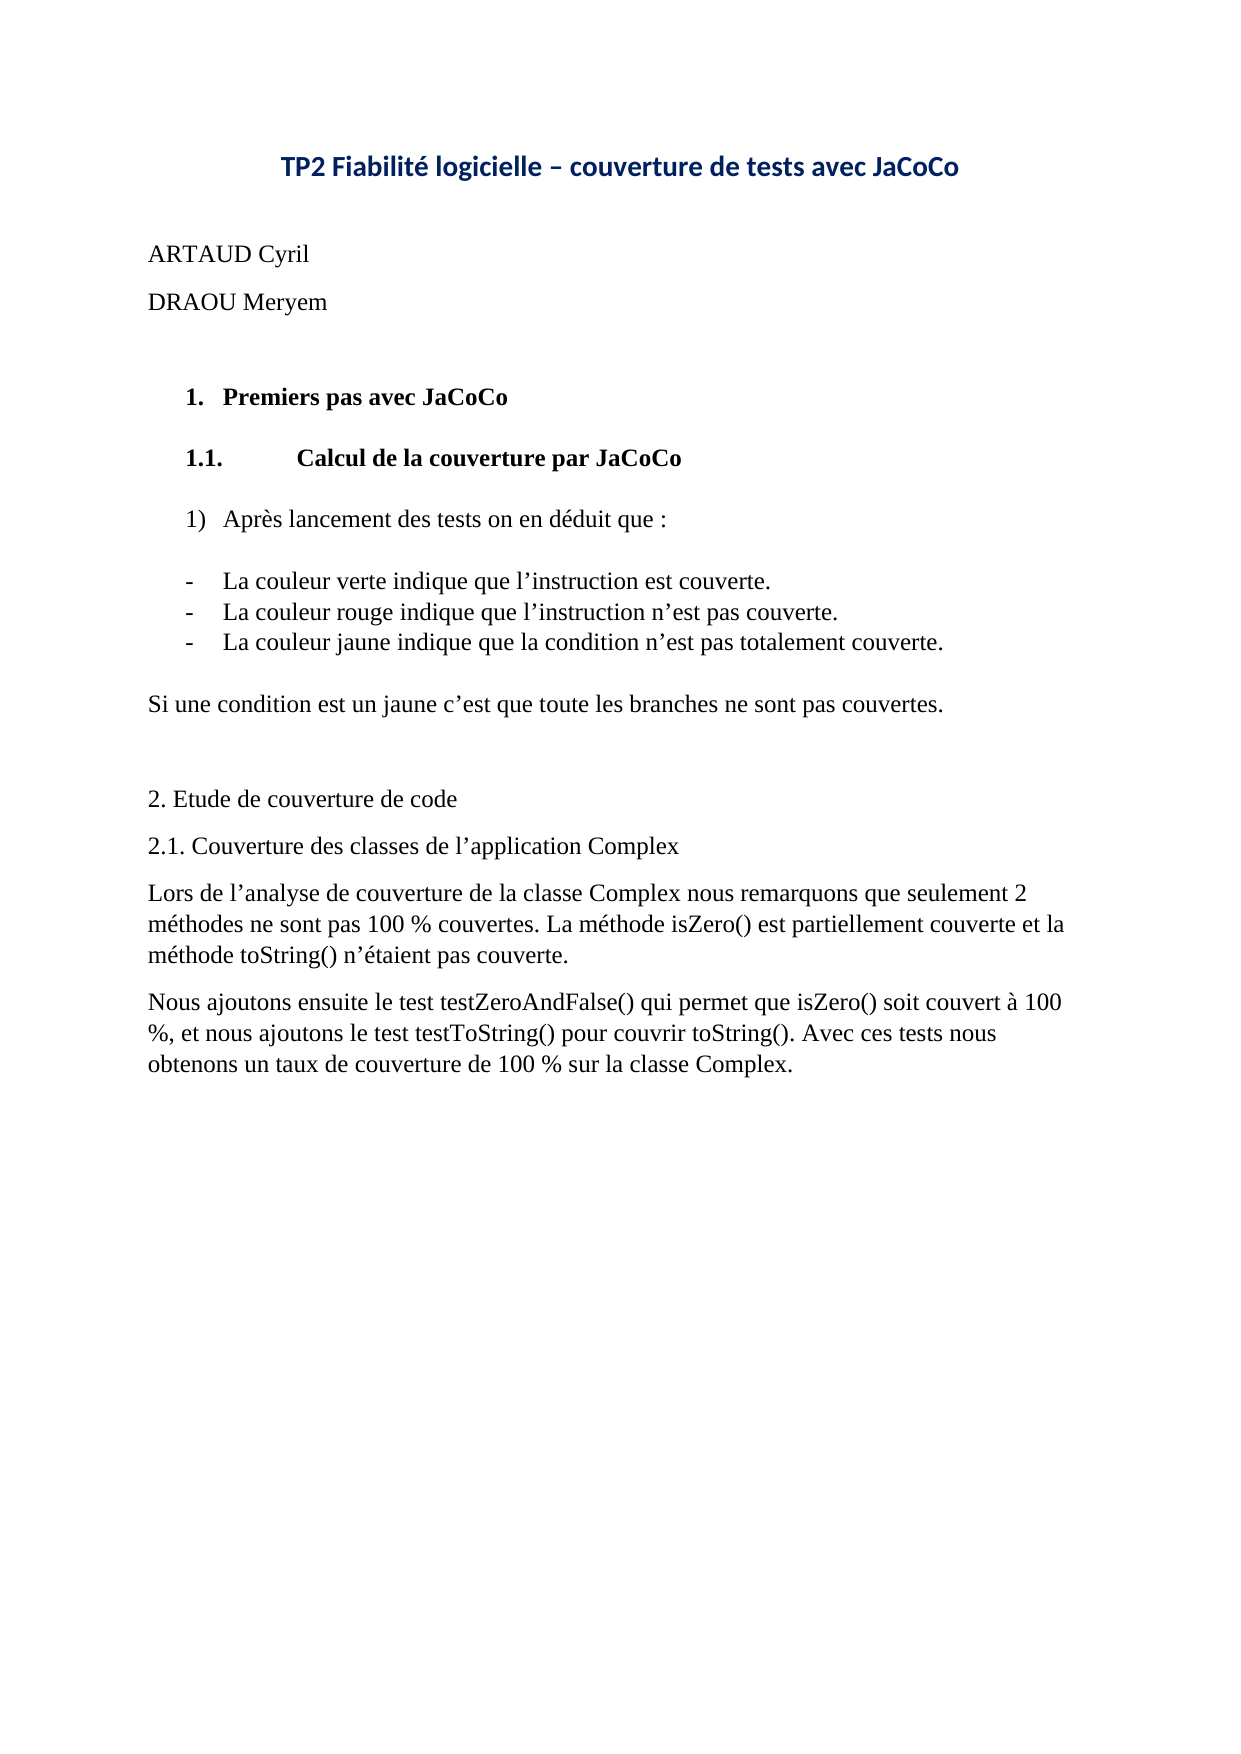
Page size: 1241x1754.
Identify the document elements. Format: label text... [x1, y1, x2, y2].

list La couleur verte indique que l’instruction est couverte. [185, 566, 1093, 595]
list Après lancement des tests on en déduit que : [185, 504, 1093, 533]
text DRAOU Meryem [148, 287, 1093, 316]
text 2. Etude de couverture de code [148, 784, 1093, 812]
list La couleur jaune indique que la condition n’est pas totalement couverte. [185, 627, 1093, 656]
list Calcul de la couverture par JaCoCo [185, 443, 1093, 472]
list Premiers pas avec JaCoCo [185, 382, 1093, 410]
text 2.1. Couverture des classes de l’application Complex [148, 831, 1093, 860]
text Nous ajoutons ensuite le test testZeroAndFalse() qui permet que isZero() soit couvert à 100 %, et nous ajoutons le test testToString() pour couvrir toString(). Avec ces tests nous obtenons un taux de couverture de 100 % sur la classe Complex. [148, 987, 1093, 1077]
list La couleur rouge indique que l’instruction n’est pas couverte. [185, 597, 1093, 625]
list Si une condition est un jaune c’est que toute les branches ne sont pas couvertes. [148, 689, 1093, 718]
text Lors de l’analyse de couverture de la classe Complex nous remarquons que seulement 2 méthodes ne sont pas 100 % couvertes. La méthode isZero() est partiellement couverte et la méthode toString() n’étaient pas couverte. [148, 878, 1093, 969]
text ARTAUD Cyril [148, 239, 1093, 268]
text TP2 Fiabilité logicielle – couverture de tests avec JaCoCo [148, 148, 1093, 183]
